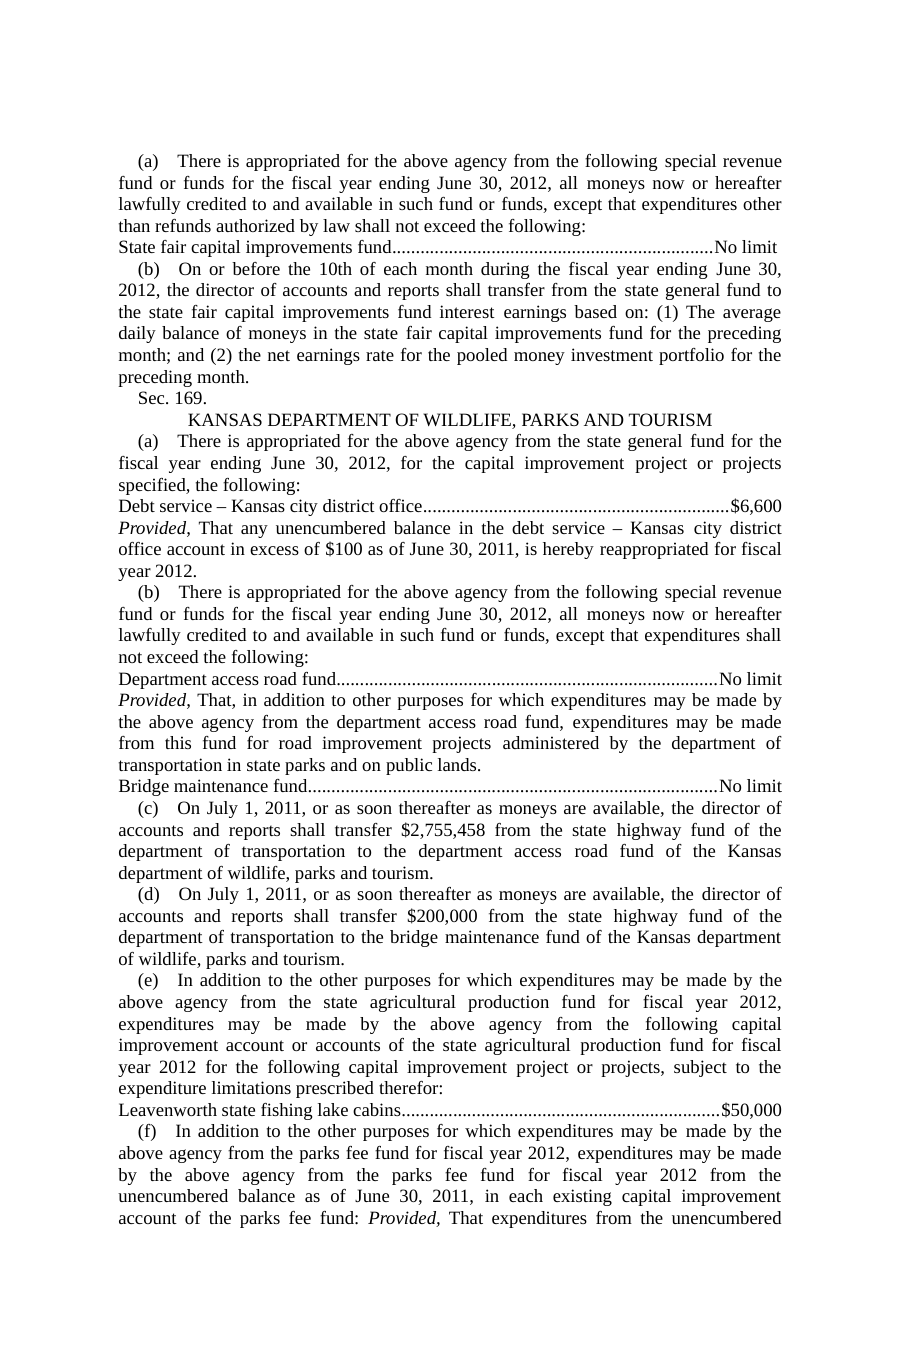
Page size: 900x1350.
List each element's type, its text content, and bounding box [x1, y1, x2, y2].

text (c) On July 1, 2011, or as soon thereafter as moneys are available, the director of accounts and reports shall transfer $2,755,458 from the state highway fund of the department of transportation to the department access road fund of the Kansas department of wildlife, parks and tourism. [118, 797, 782, 883]
text KANSAS DEPARTMENT OF WILDLIFE, PARKS AND TOURISM [118, 409, 782, 430]
text Department access road fund No limit [118, 667, 782, 689]
text (e) In addition to the other purposes for which expenditures may be made by the above agency from the state agricultural production fund for fiscal year 2012, expenditures may be made by the above agency from the following capital improvement account or accounts of the state agricultural production fund for fiscal year 2012 for the following capital improvement project or projects, subject to the expenditure limitations prescribed therefor: [118, 969, 782, 1099]
text (b) On or before the 10th of each month during the fiscal year ending June 30, 2012, the director of accounts and reports shall transfer from the state general fund to the state fair capital improvements fund interest earnings based on: (1) The average daily balance of moneys in the state fair capital improvements fund for the preceding month; and (2) the net earnings rate for the pooled money investment portfolio for the preceding month. [118, 258, 782, 387]
text State fair capital improvements fund No limit [118, 236, 782, 258]
text Sec. 169. [118, 387, 782, 409]
text Provided, That, in addition to other purposes for which expenditures may be made by the above agency from the department access road fund, expenditures may be made from this fund for road improvement projects administered by the department of transportation in state parks and on public lands. [118, 689, 782, 775]
text (a) There is appropriated for the above agency from the state general fund for the fiscal year ending June 30, 2012, for the capital improvement project or projects specified, the following: [118, 430, 782, 495]
text Leavenworth state fishing lake cabins $50,000 [118, 1099, 782, 1120]
text (f) In addition to the other purposes for which expenditures may be made by the above agency from the parks fee fund for fiscal year 2012, expenditures may be made by the above agency from the parks fee fund for fiscal year 2012 from the unencumbered balance as of June 30, 2011, in each existing capital improvement account of the parks fee fund: Provided, That expenditures from the unencumbered [118, 1120, 782, 1228]
text (d) On July 1, 2011, or as soon thereafter as moneys are available, the director of accounts and reports shall transfer $200,000 from the state highway fund of the department of transportation to the bridge maintenance fund of the Kansas department of wildlife, parks and tourism. [118, 883, 782, 969]
text Bridge maintenance fund No limit [118, 775, 782, 797]
text Debt service – Kansas city district office $6,600 [118, 495, 782, 517]
text (a) There is appropriated for the above agency from the following special revenue fund or funds for the fiscal year ending June 30, 2012, all moneys now or hereafter lawfully credited to and available in such fund or funds, except that expenditures other than refunds authorized by law shall not exceed the following: [118, 150, 782, 236]
text (b) There is appropriated for the above agency from the following special revenue fund or funds for the fiscal year ending June 30, 2012, all moneys now or hereafter lawfully credited to and available in such fund or funds, except that expenditures shall not exceed the following: [118, 581, 782, 667]
text Provided, That any unencumbered balance in the debt service – Kansas city district office account in excess of $100 as of June 30, 2011, is hereby reappropriated for fiscal year 2012. [118, 517, 782, 581]
